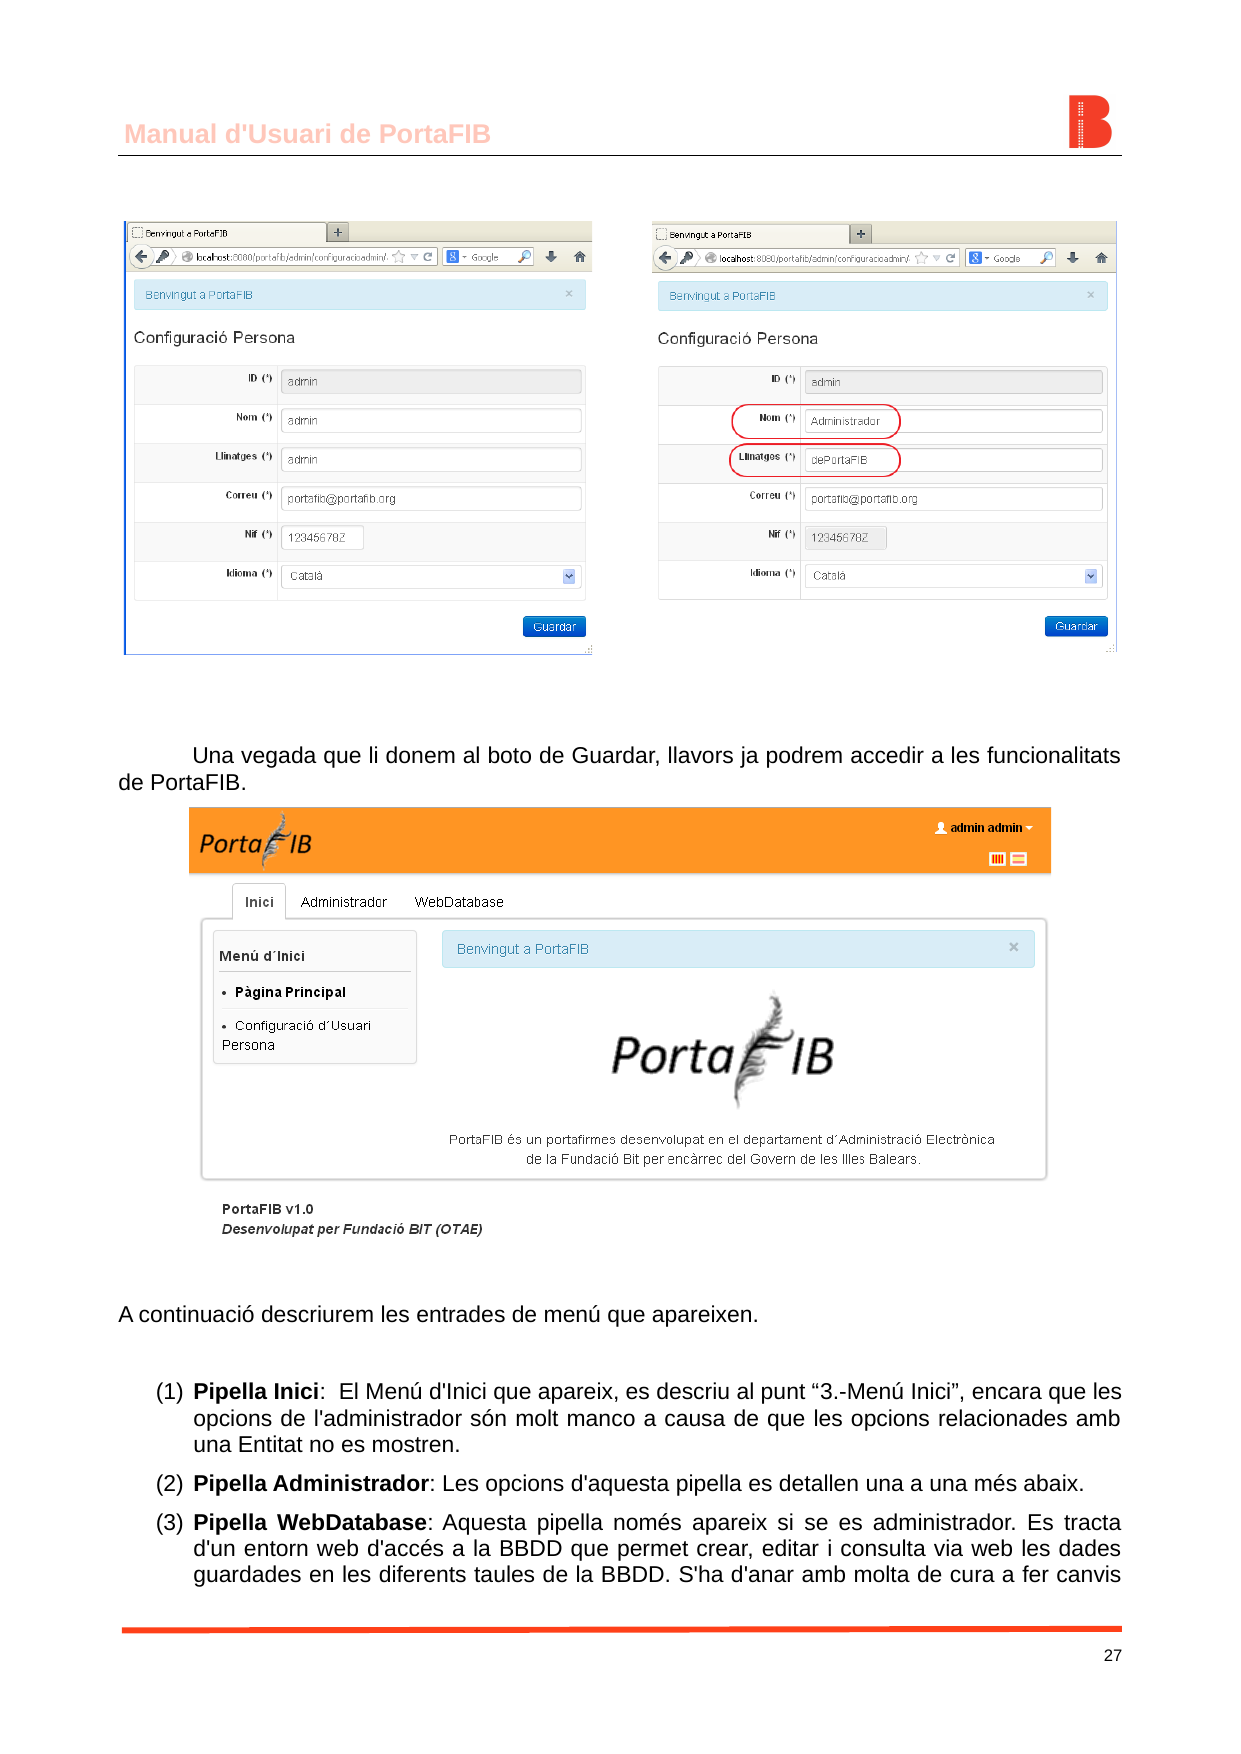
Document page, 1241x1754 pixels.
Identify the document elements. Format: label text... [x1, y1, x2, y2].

text Una vegada que li donem al boto de Guardar, llavors ja podrem accedir a les funcionalitats de PortaFIB. [118, 742, 1122, 795]
table_header [620, 216, 1122, 703]
picture [123, 221, 593, 655]
picture [652, 221, 1117, 652]
list Pipella Administrador: Les opcions d'aquesta pipella es detallen una a una més abaix. [156, 1470, 1122, 1496]
list Pipella Inici: El Menú d'Inici que apareix, es descriu al punt “3.-Menú Inici”, encara que les opcions de l'administrador són molt manco a causa de que les opcions relacionades amb una Entitat no es mostren. [156, 1378, 1122, 1457]
picture [1063, 94, 1117, 150]
table_header [118, 216, 620, 703]
text A continuació descriurem les entrades de menú que apareixen. [118, 1301, 1122, 1327]
list Pipella WebDatabase: Aquesta pipella només apareix si se es administrador. Es tracta d'un entorn web d'accés a la BBDD que permet crear, editar i consulta via web les dades guardades en les diferents taules de la BBDD. S'ha d'anar amb molta de cura a fer canvis [156, 1509, 1122, 1588]
picture [189, 807, 1052, 1250]
